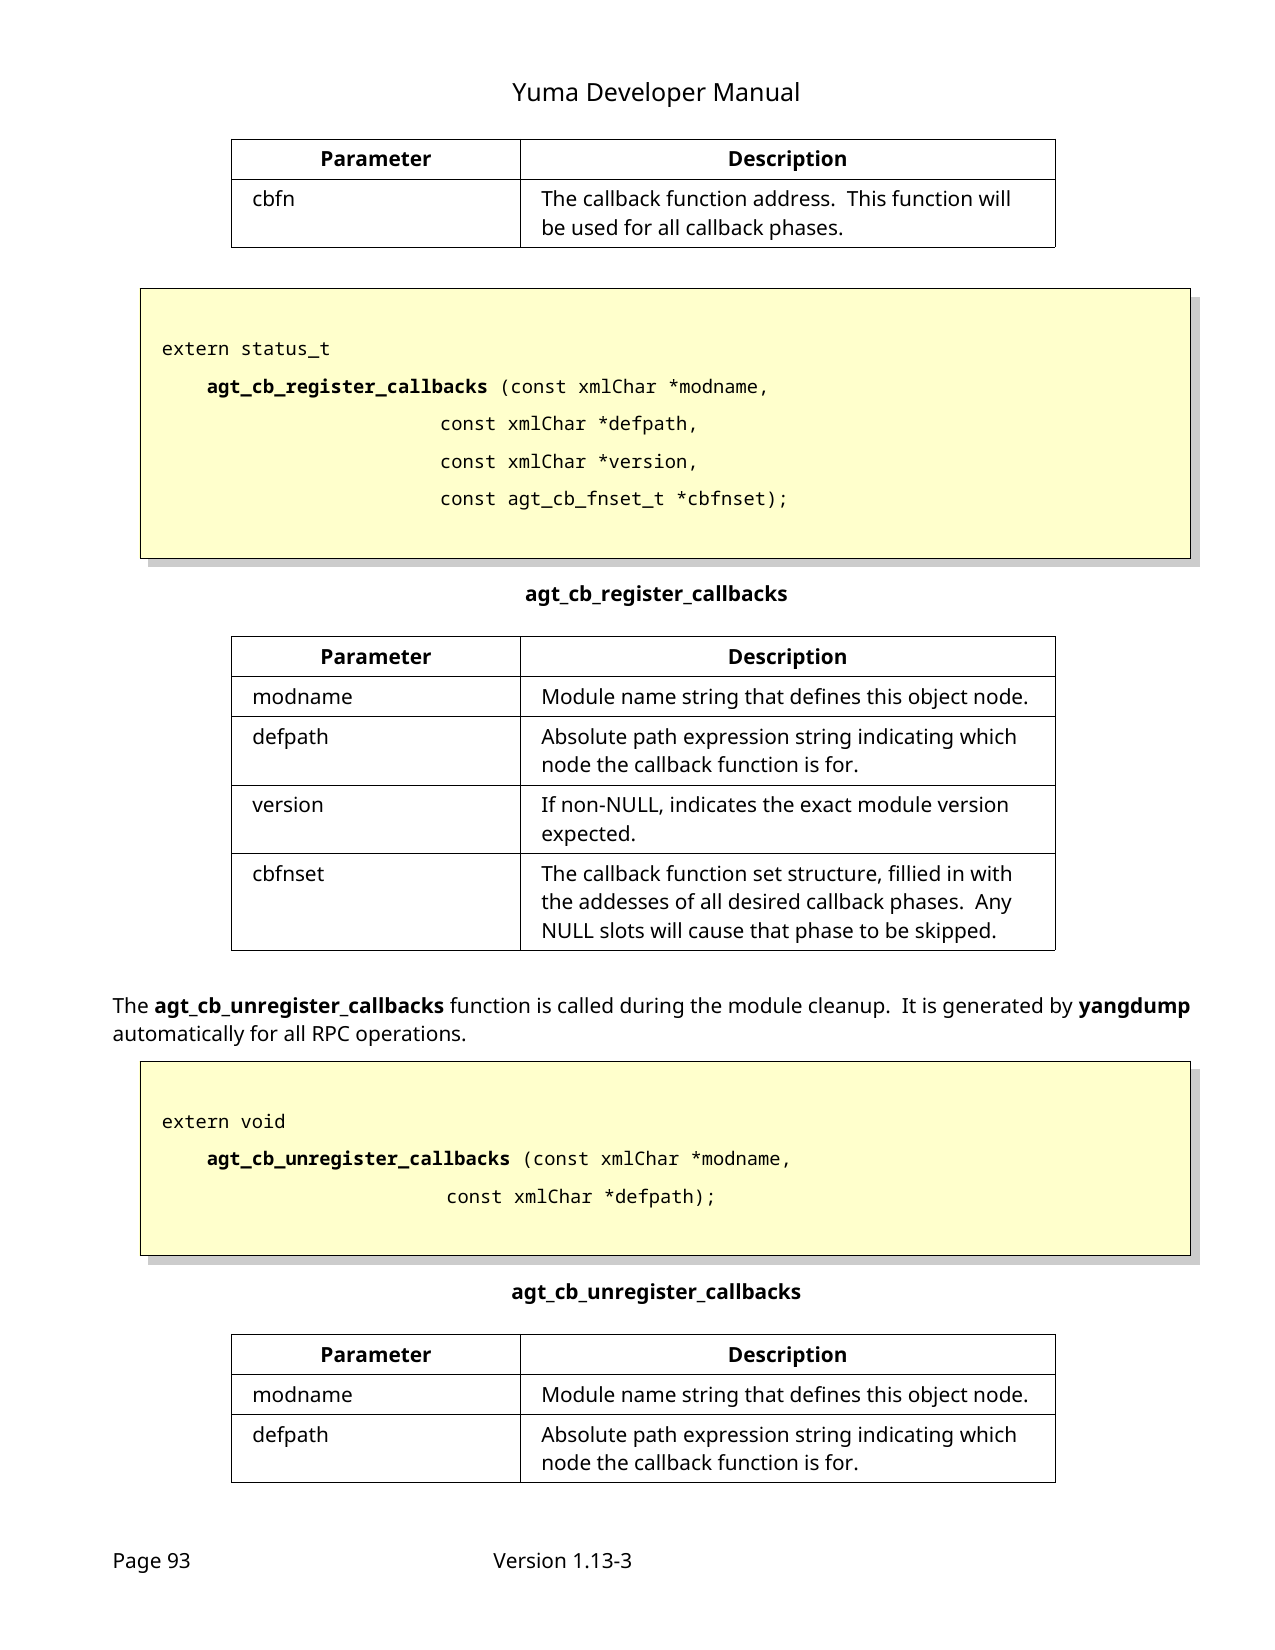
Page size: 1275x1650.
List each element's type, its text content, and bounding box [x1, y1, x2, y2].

table_header Parameter [232, 140, 520, 178]
table_header Description [521, 1335, 1055, 1374]
table_cell cbfn [232, 180, 520, 247]
table_cell version [232, 786, 520, 853]
text The agt_cb_unregister_callbacks function is called during the module cleanup. It is generated by yangdump automatically for all RPC operations. [112, 991, 1200, 1048]
table_cell Module name string that defines this object node. [521, 1375, 1055, 1414]
table_cell Absolute path expression string indicating which node the callback function is for. [521, 717, 1055, 785]
table_cell cbfnset [232, 854, 520, 950]
text agt_cb_register_callbacks (const xmlChar *modname, [141, 363, 1190, 398]
table_header Description [521, 637, 1055, 676]
table_cell defpath [232, 1415, 520, 1482]
table_header Description [521, 140, 1055, 178]
subtitle agt_cb_unregister_callbacks [127, 1277, 1185, 1305]
table_cell Module name string that defines this object node. [521, 677, 1055, 716]
table_cell If non-NULL, indicates the exact module version expected. [521, 786, 1055, 853]
text const xmlChar *defpath, [141, 401, 1190, 436]
table_header Parameter [232, 1335, 520, 1374]
table_header Parameter [232, 637, 520, 676]
table_cell Absolute path expression string indicating which node the callback function is for. [521, 1415, 1055, 1482]
text const agt_cb_fnset_t *cbfnset); [141, 476, 1190, 511]
table_cell defpath [232, 717, 520, 785]
subtitle agt_cb_register_callbacks [127, 579, 1185, 608]
text const xmlChar *version, [141, 438, 1190, 473]
text const xmlChar *defpath); [141, 1173, 1190, 1208]
text extern status_t [141, 326, 1190, 361]
text agt_cb_unregister_callbacks (const xmlChar *modname, [141, 1136, 1190, 1171]
table_cell modname [232, 1375, 520, 1414]
text extern void [141, 1098, 1190, 1133]
table_cell modname [232, 677, 520, 716]
table_cell The callback function set structure, fillied in with the addesses of all desired callback phases. Any NULL slots will cause that phase to be skipped. [521, 854, 1055, 950]
table_cell The callback function address. This function will be used for all callback phases. [521, 180, 1055, 247]
